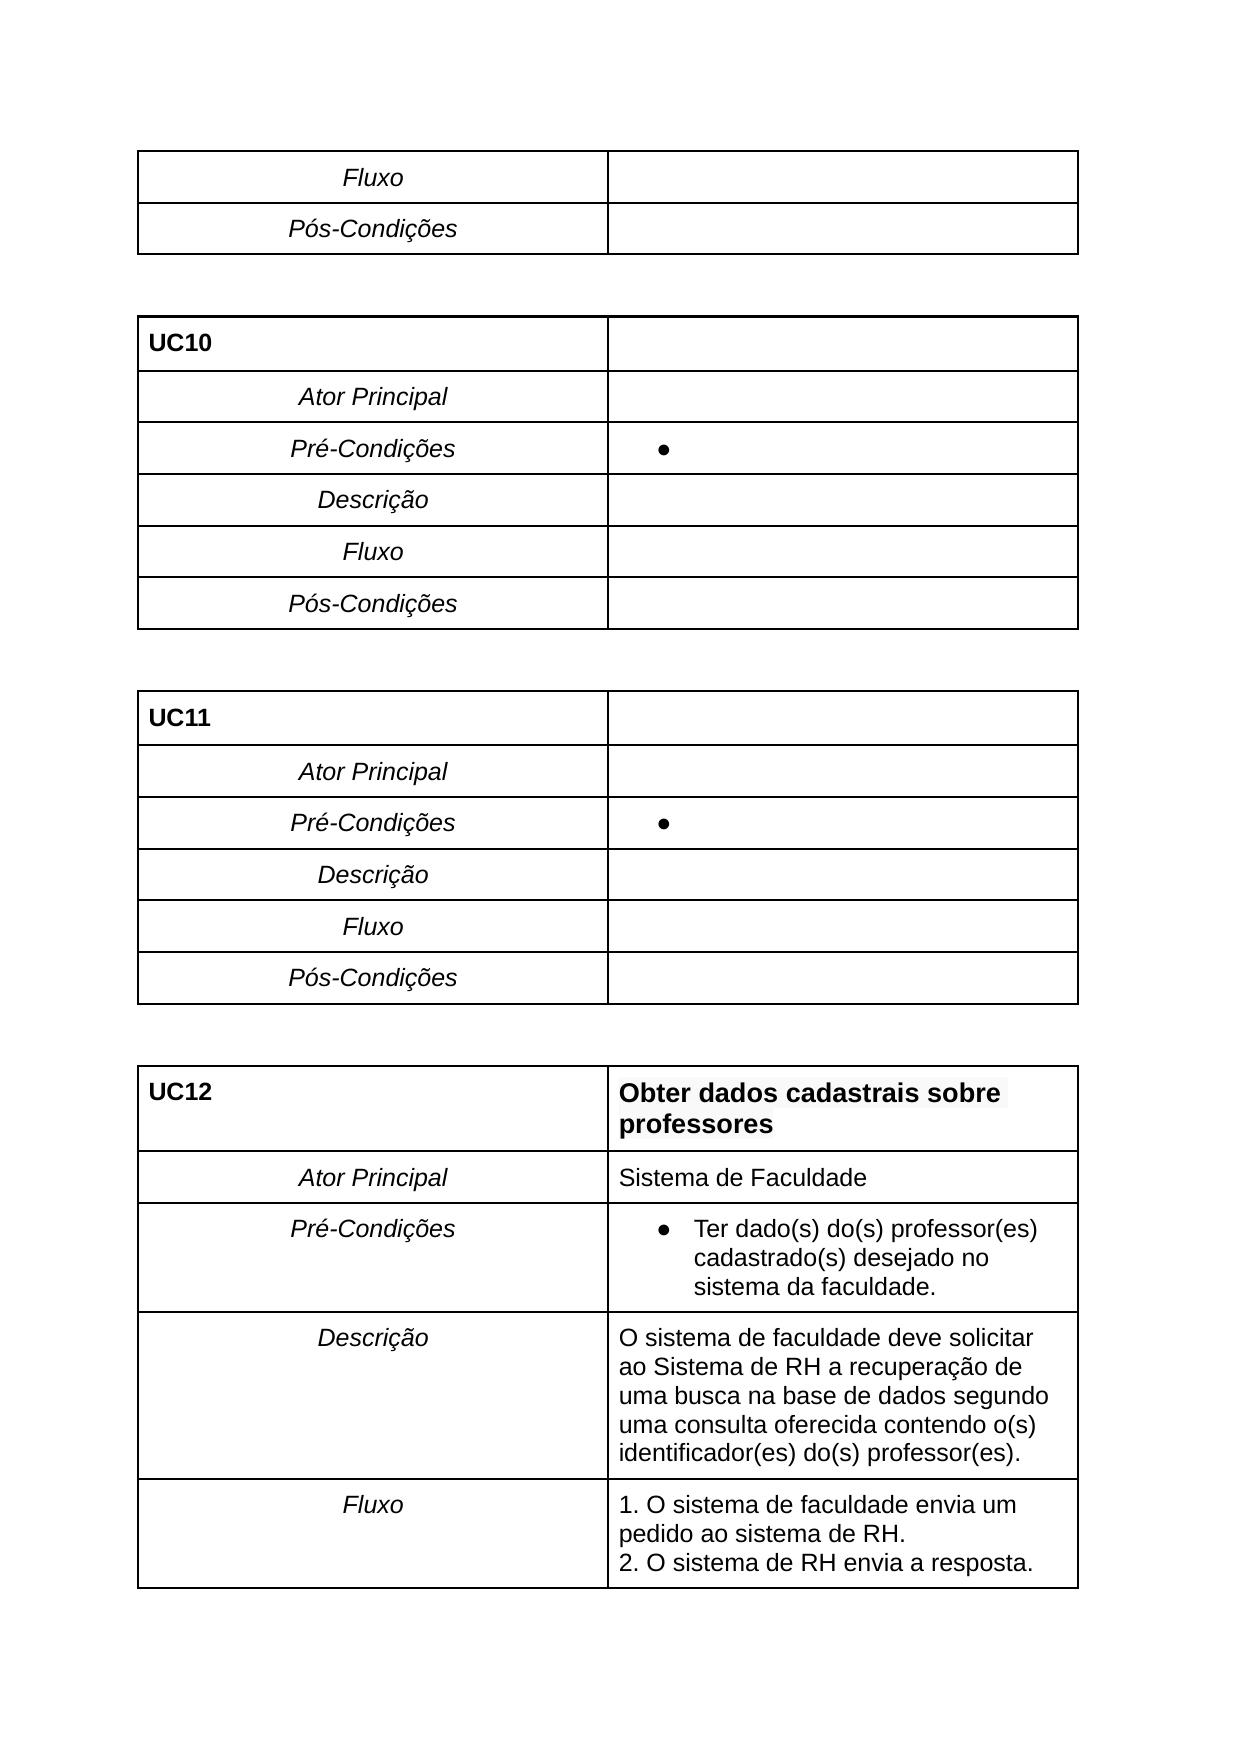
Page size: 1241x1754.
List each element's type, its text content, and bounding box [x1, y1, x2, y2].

table_cell Ator Principal [139, 746, 607, 796]
table_cell Fluxo [139, 901, 607, 951]
table_cell [609, 798, 1077, 847]
table_cell Fluxo [139, 152, 607, 202]
table_cell [609, 423, 1077, 473]
table_cell Ter dado(s) do(s) professor(es) cadastrado(s) desejado no sistema da faculdade. [609, 1204, 1077, 1311]
table_cell Fluxo [139, 1480, 607, 1587]
table_cell [609, 901, 1077, 951]
table_cell Descrição [139, 475, 607, 524]
table_header [609, 692, 1077, 744]
table_header UC10 [139, 318, 607, 369]
table_cell [609, 578, 1077, 628]
table_cell Descrição [139, 850, 607, 899]
table_cell Pós-Condições [139, 204, 607, 253]
table_cell Pré-Condições [139, 423, 607, 473]
table_cell [609, 746, 1077, 796]
table_header [609, 318, 1077, 369]
table_cell [609, 204, 1077, 253]
table_cell O sistema de faculdade deve solicitar ao Sistema de RH a recuperação de uma busca na base de dados segundo uma consulta oferecida contendo o(s) identificador(es) do(s) professor(es). [609, 1313, 1077, 1477]
table_cell Ator Principal [139, 372, 607, 421]
table_cell Pós-Condições [139, 578, 607, 628]
table_cell Descrição [139, 1313, 607, 1477]
table_cell Ator Principal [139, 1152, 607, 1202]
table_header Obter dados cadastrais sobre professores [609, 1067, 1077, 1150]
table_cell Pré-Condições [139, 1204, 607, 1311]
table_cell [609, 372, 1077, 421]
table_cell [609, 527, 1077, 576]
table_header UC11 [139, 692, 607, 744]
table_cell Fluxo [139, 527, 607, 576]
table_cell Pré-Condições [139, 798, 607, 847]
table_cell [609, 850, 1077, 899]
table_header UC12 [139, 1067, 607, 1150]
table_cell [609, 475, 1077, 524]
table_cell 1. O sistema de faculdade envia um pedido ao sistema de RH. 2. O sistema de RH envia a resposta. [609, 1480, 1077, 1587]
table_cell [609, 953, 1077, 1002]
table_cell [609, 152, 1077, 202]
table_cell Pós-Condições [139, 953, 607, 1002]
table_cell Sistema de Faculdade [609, 1152, 1077, 1202]
